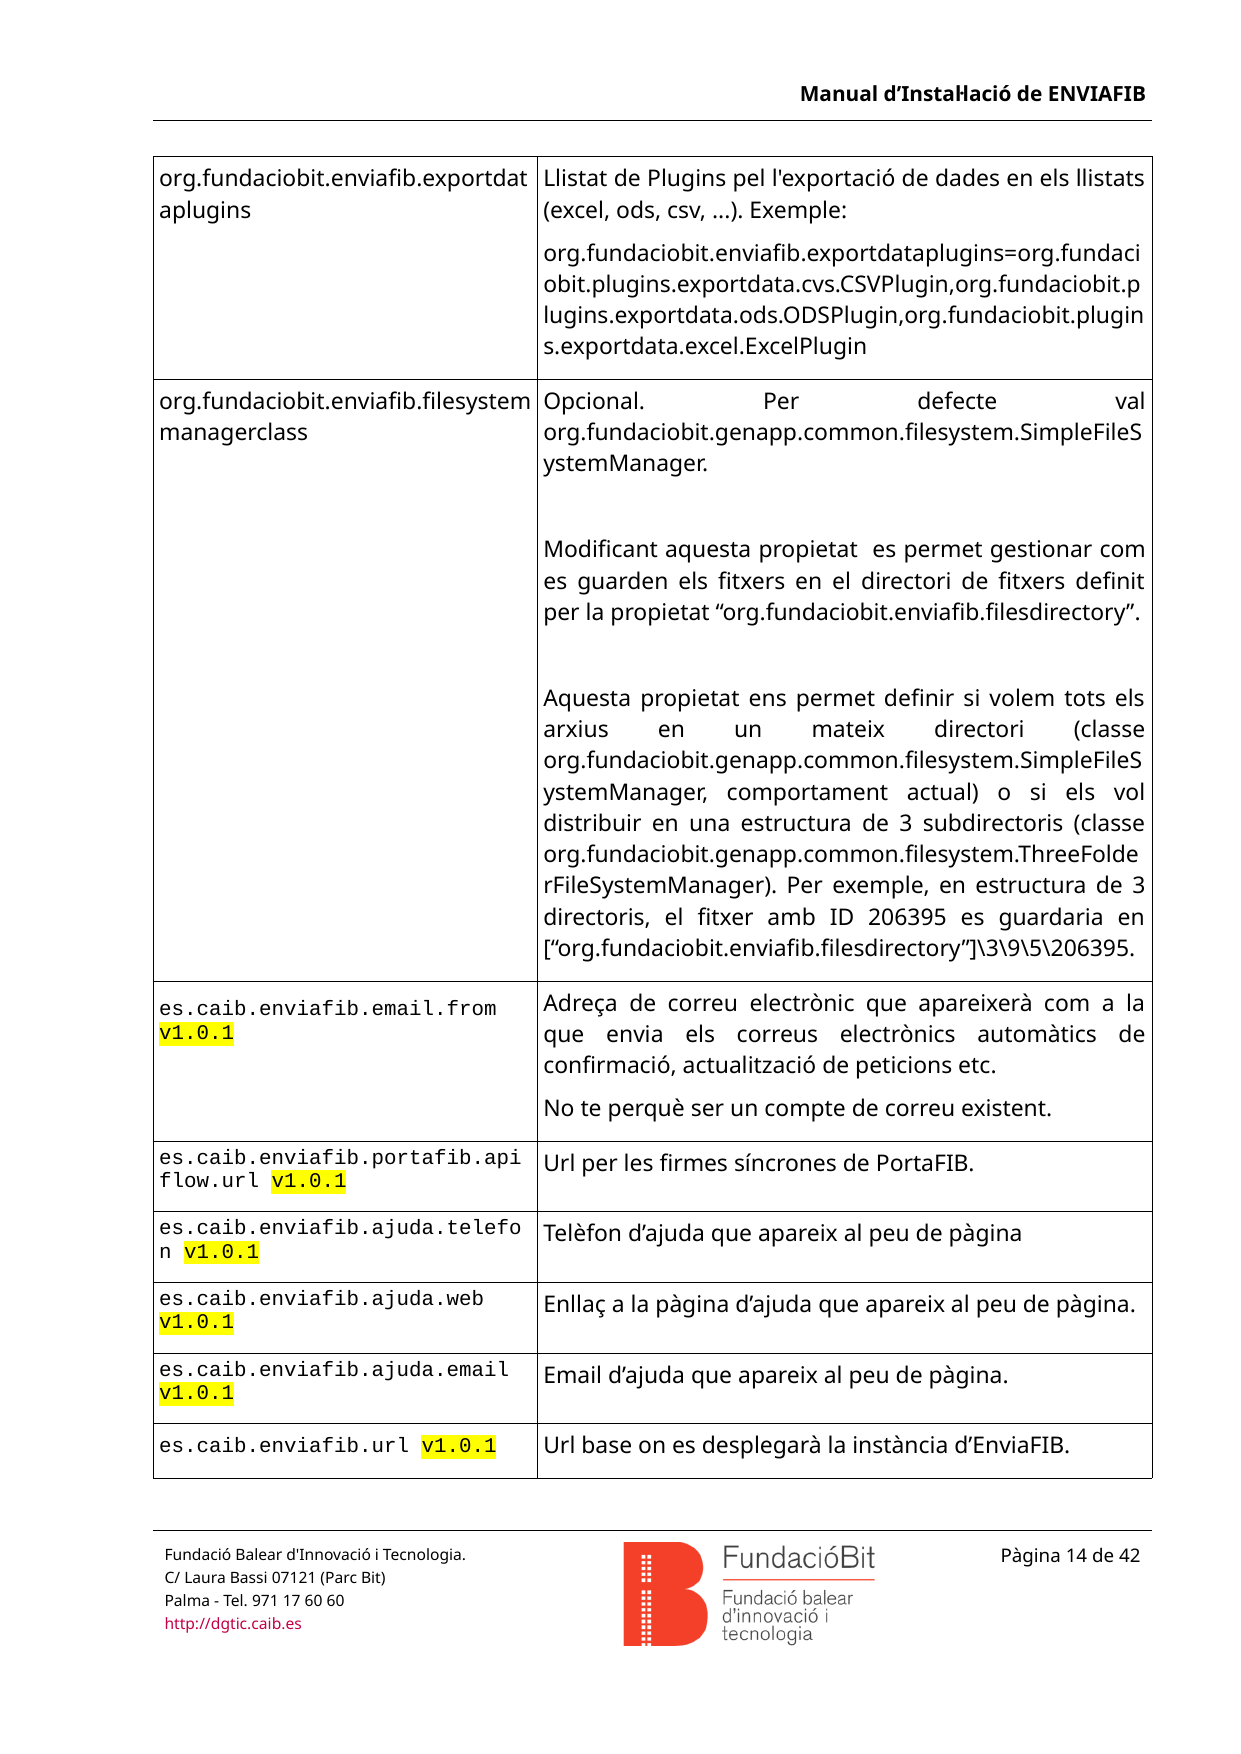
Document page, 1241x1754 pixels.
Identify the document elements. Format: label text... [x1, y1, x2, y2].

table_cell Llistat de Plugins pel l'exportació de dades en els llistats (excel, ods, csv, ...). Exemple: org.fundaciobit.enviafib.exportdataplugins=org.fundaciobit.plugins.exportdata.cvs.CSVPlugin,org.fundaciobit.plugins.exportdata.ods.ODSPlugin,org.fundaciobit.plugins.exportdata.excel.ExcelPlugin [538, 157, 1152, 379]
table_cell es.caib.enviafib.ajuda.email v1.0.1 [154, 1354, 537, 1423]
table_cell Adreça de correu electrònic que apareixerà com a la que envia els correus electrònics automàtics de confirmació, actualització de peticions etc. No te perquè ser un compte de correu existent. [538, 982, 1152, 1141]
table_cell es.caib.enviafib.ajuda.web v1.0.1 [154, 1283, 537, 1353]
table_cell es.caib.enviafib.email.from v1.0.1 [154, 982, 537, 1141]
table_cell es.caib.enviafib.portafib.apiflow.url v1.0.1 [154, 1142, 537, 1211]
table_cell Opcional. Per defecte val org.fundaciobit.genapp.common.filesystem.SimpleFileSystemManager. Modificant aquesta propietat es permet gestionar com es guarden els fitxers en el directori de fitxers definit per la propietat “org.fundaciobit.enviafib.filesdirectory”. Aquesta propietat ens permet definir si volem tots els arxius en un mateix directori (classe org.fundaciobit.genapp.common.filesystem.SimpleFileSystemManager, comportament actual) o si els vol distribuir en una estructura de 3 subdirectoris (classe org.fundaciobit.genapp.common.filesystem.ThreeFolderFileSystemManager). Per exemple, en estructura de 3 directoris, el fitxer amb ID 206395 es guardaria en [“org.fundaciobit.enviafib.filesdirectory”]\3\9\5\206395. [538, 380, 1152, 981]
table_cell es.caib.enviafib.url v1.0.1 [154, 1424, 537, 1478]
picture [623, 1542, 875, 1646]
table_cell Url per les firmes síncrones de PortaFIB. [538, 1142, 1152, 1211]
table_cell Enllaç a la pàgina d’ajuda que apareix al peu de pàgina. [538, 1283, 1152, 1353]
table_cell Url base on es desplegarà la instància d’EnviaFIB. [538, 1424, 1152, 1478]
table_cell org.fundaciobit.enviafib.exportdataplugins [154, 157, 537, 379]
table_cell es.caib.enviafib.ajuda.telefon v1.0.1 [154, 1212, 537, 1282]
table_cell org.fundaciobit.enviafib.filesystemmanagerclass [154, 380, 537, 981]
table_cell Email d’ajuda que apareix al peu de pàgina. [538, 1354, 1152, 1423]
table_cell Telèfon d’ajuda que apareix al peu de pàgina [538, 1212, 1152, 1282]
